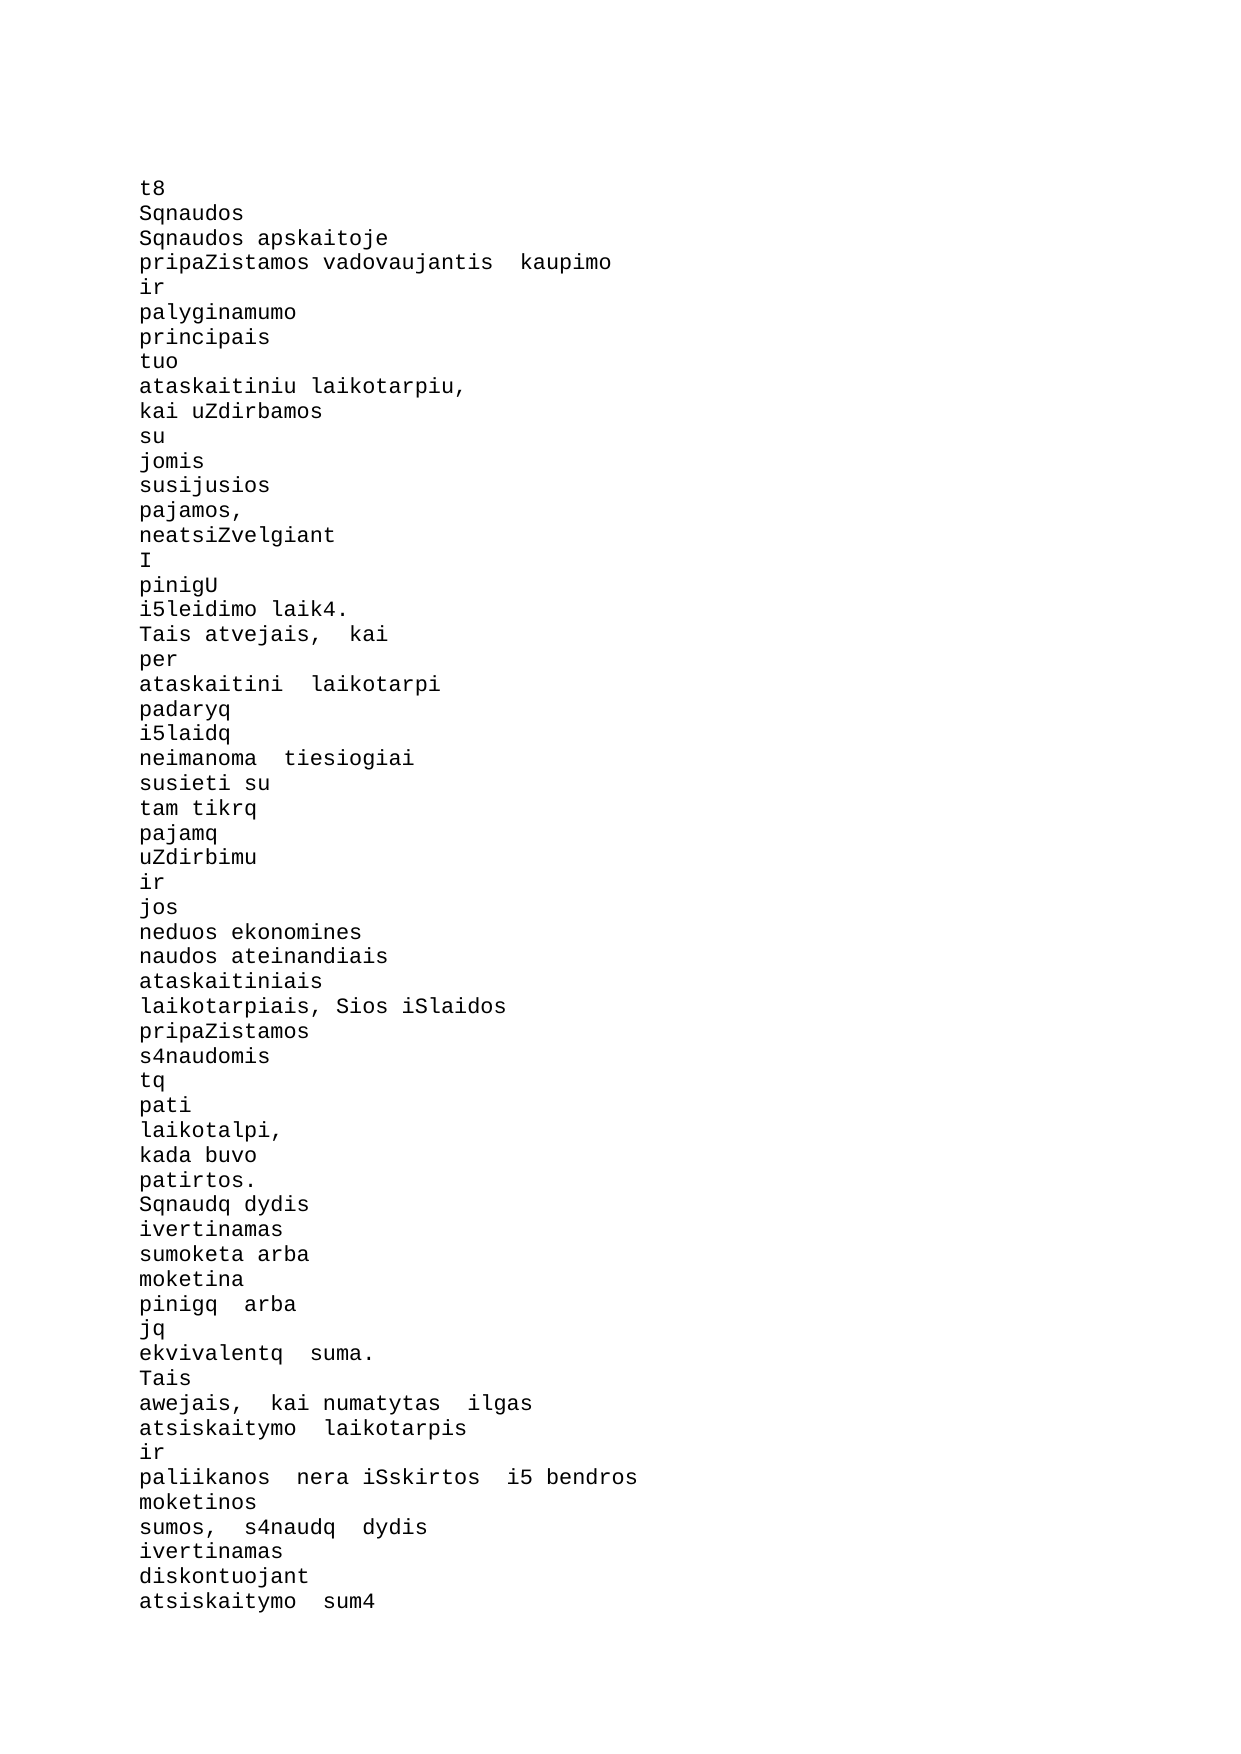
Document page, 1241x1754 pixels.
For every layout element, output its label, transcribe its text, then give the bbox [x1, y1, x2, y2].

text jos [139, 896, 1101, 921]
text kada buvo [139, 1144, 1101, 1169]
text i5laidq [139, 723, 1101, 747]
text neduos ekonomines [139, 921, 1101, 946]
text principais [139, 326, 1101, 351]
text i5leidimo laik4. [139, 599, 1101, 623]
text jomis [139, 450, 1101, 475]
text Tais atvejais, kai [139, 623, 1101, 648]
text moketina [139, 1268, 1101, 1293]
text laikotarpiais, Sios iSlaidos [139, 995, 1101, 1020]
text pripaZistamos vadovaujantis kaupimo [139, 252, 1101, 276]
text uZdirbimu [139, 847, 1101, 871]
text patirtos. [139, 1169, 1101, 1194]
text ataskaitiniais [139, 971, 1101, 995]
text Sqnaudos apskaitoje [139, 227, 1101, 252]
text tam tikrq [139, 797, 1101, 822]
text kai uZdirbamos [139, 400, 1101, 425]
text paliikanos nera iSskirtos i5 bendros [139, 1466, 1101, 1491]
text ir [139, 871, 1101, 896]
text laikotalpi, [139, 1119, 1101, 1144]
text Sqnaudq dydis [139, 1194, 1101, 1218]
text pajamos, [139, 499, 1101, 524]
text padaryq [139, 698, 1101, 723]
text tq [139, 1070, 1101, 1094]
text susieti su [139, 772, 1101, 797]
text jq [139, 1318, 1101, 1342]
text Tais [139, 1367, 1101, 1392]
text moketinos [139, 1491, 1101, 1516]
text su [139, 425, 1101, 450]
text ivertinamas [139, 1218, 1101, 1243]
text Sqnaudos [139, 202, 1101, 227]
text pajamq [139, 822, 1101, 847]
text s4naudomis [139, 1045, 1101, 1070]
text sumos, s4naudq dydis [139, 1516, 1101, 1541]
text pinigU [139, 574, 1101, 599]
text I [139, 549, 1101, 574]
text atsiskaitymo laikotarpis [139, 1417, 1101, 1442]
text sumoketa arba [139, 1243, 1101, 1268]
text pinigq arba [139, 1293, 1101, 1318]
text ir [139, 276, 1101, 301]
text per [139, 648, 1101, 673]
text neatsiZvelgiant [139, 524, 1101, 549]
text ir [139, 1442, 1101, 1466]
text ivertinamas [139, 1541, 1101, 1566]
text awejais, kai numatytas ilgas [139, 1392, 1101, 1417]
text susijusios [139, 475, 1101, 499]
text tuo [139, 351, 1101, 376]
text diskontuojant [139, 1566, 1101, 1590]
text pati [139, 1094, 1101, 1119]
text neimanoma tiesiogiai [139, 747, 1101, 772]
text ataskaitiniu laikotarpiu, [139, 376, 1101, 400]
text ataskaitini laikotarpi [139, 673, 1101, 698]
text naudos ateinandiais [139, 946, 1101, 971]
text atsiskaitymo sum4 [139, 1590, 1101, 1615]
text pripaZistamos [139, 1020, 1101, 1045]
text ekvivalentq suma. [139, 1342, 1101, 1367]
text palyginamumo [139, 301, 1101, 326]
text t8 [139, 177, 1101, 202]
